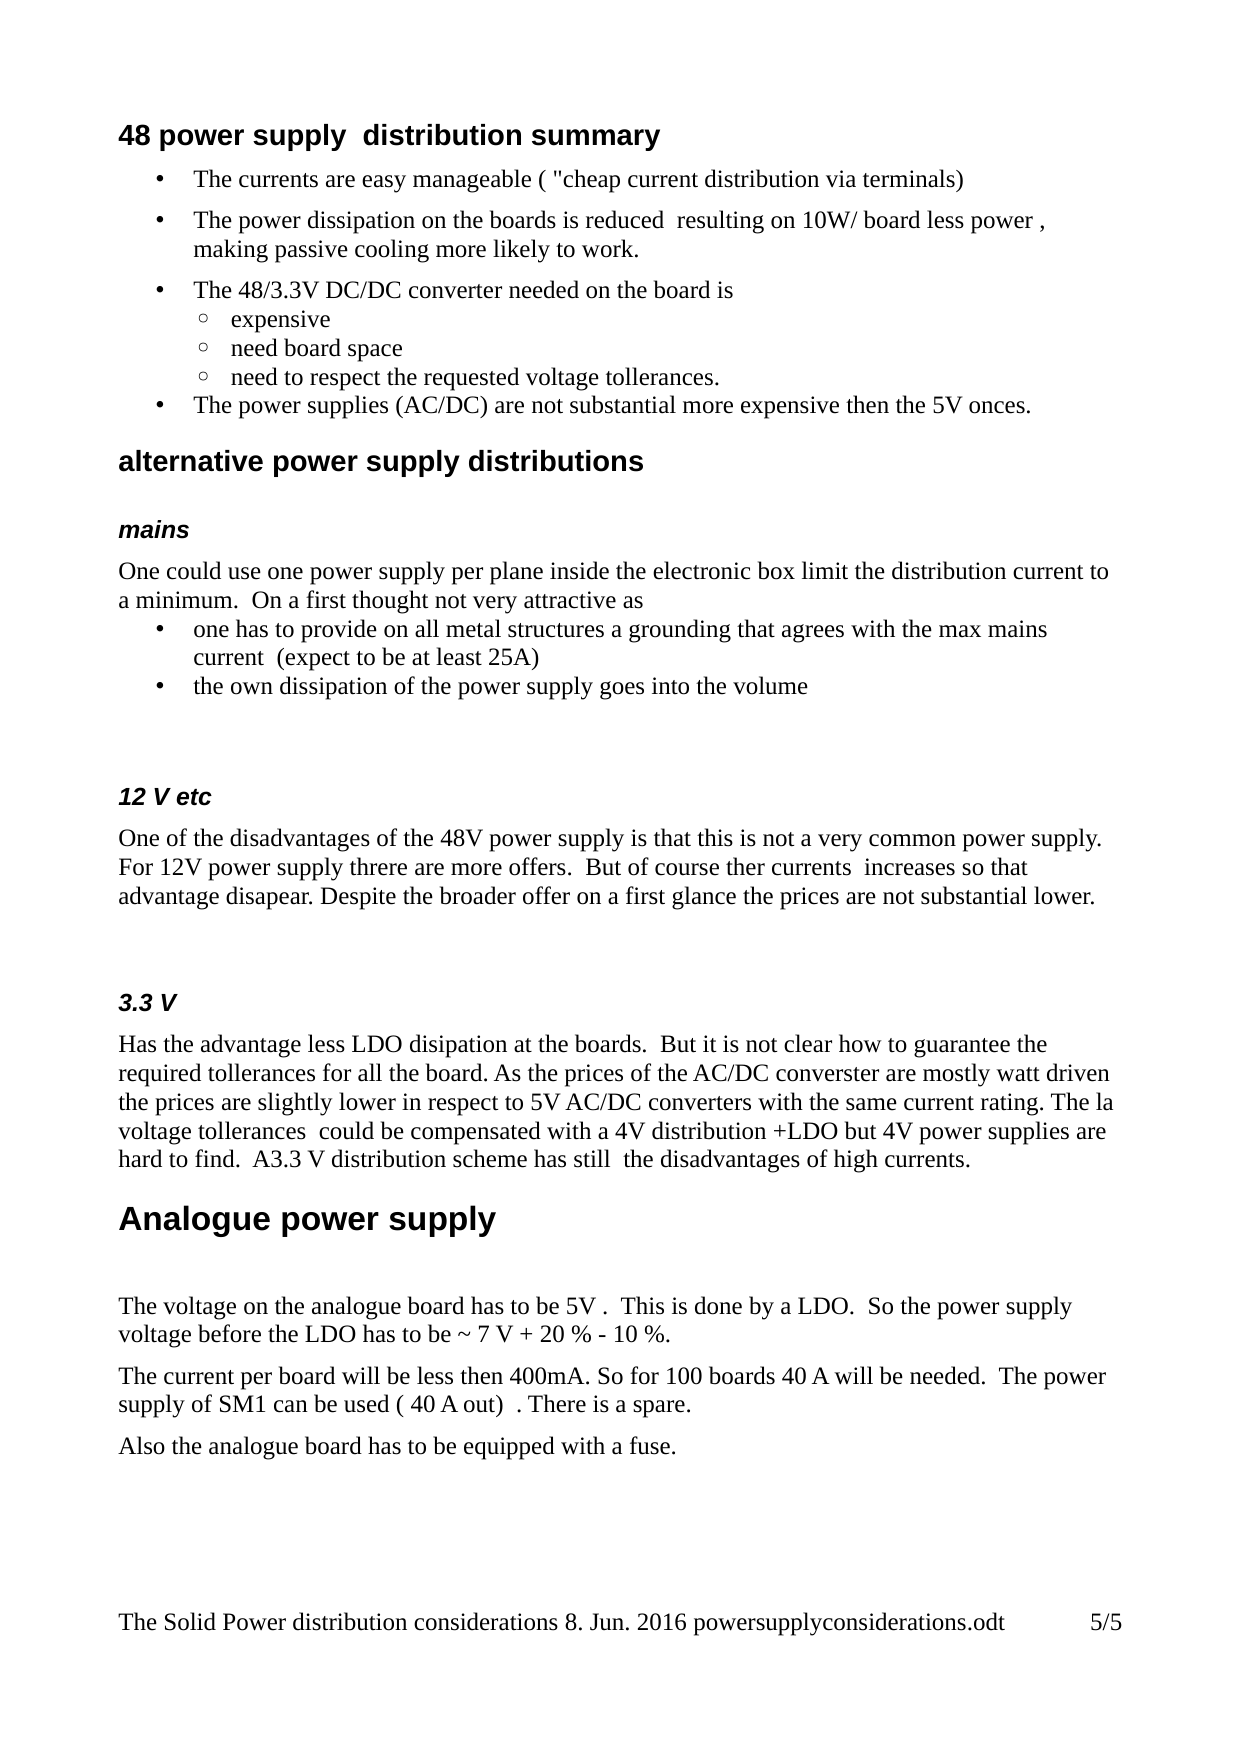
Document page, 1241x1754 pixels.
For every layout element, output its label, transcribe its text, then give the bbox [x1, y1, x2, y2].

text The voltage on the analogue board has to be 5V . This is done by a LDO. So the power supply voltage before the LDO has to be ~ 7 V + 20 % - 10 %. [118, 1291, 1122, 1348]
list The power supplies (AC/DC) are not substantial more expensive then the 5V onces. [156, 390, 1122, 419]
subtitle 3.3 V [118, 988, 1122, 1017]
list The 48/3.3V DC/DC converter needed on the board is [156, 275, 1122, 304]
list expensive [193, 304, 1122, 333]
subtitle mains [118, 515, 1122, 544]
text One could use one power supply per plane inside the electronic box limit the distribution current to a minimum. On a first thought not very attractive as [118, 556, 1122, 614]
subtitle Analogue power supply [118, 1198, 1122, 1237]
list need board space [193, 333, 1122, 362]
subtitle 48 power supply distribution summary [118, 118, 1122, 152]
subtitle 12 V etc [118, 782, 1122, 811]
list the own dissipation of the power supply goes into the volume [156, 671, 1122, 700]
list The power dissipation on the boards is reduced resulting on 10W/ board less power , making passive cooling more likely to work. [156, 205, 1122, 263]
subtitle alternative power supply distributions [118, 444, 1122, 478]
text One of the disadvantages of the 48V power supply is that this is not a very common power supply. For 12V power supply threre are more offers. But of course ther currents increases so that advantage disapear. Despite the broader offer on a first glance the prices are not substantial lower. [118, 823, 1122, 910]
text The current per board will be less then 400mA. So for 100 boards 40 A will be needed. The power supply of SM1 can be used ( 40 A out) . There is a spare. [118, 1361, 1122, 1418]
text Also the analogue board has to be equipped with a fuse. [118, 1431, 1122, 1459]
list one has to provide on all metal structures a grounding that agrees with the max mains current (expect to be at least 25A) [156, 614, 1122, 671]
list need to respect the requested voltage tollerances. [193, 362, 1122, 390]
list The currents are easy manageable ( "cheap current distribution via terminals) [156, 164, 1122, 193]
text Has the advantage less LDO disipation at the boards. But it is not clear how to guarantee the required tollerances for all the board. As the prices of the AC/DC converster are mostly watt driven the prices are slightly lower in respect to 5V AC/DC converters with the same current rating. The la voltage tollerances could be compensated with a 4V distribution +LDO but 4V power supplies are hard to find. A3.3 V distribution scheme has still the disadvantages of high currents. [118, 1029, 1122, 1173]
